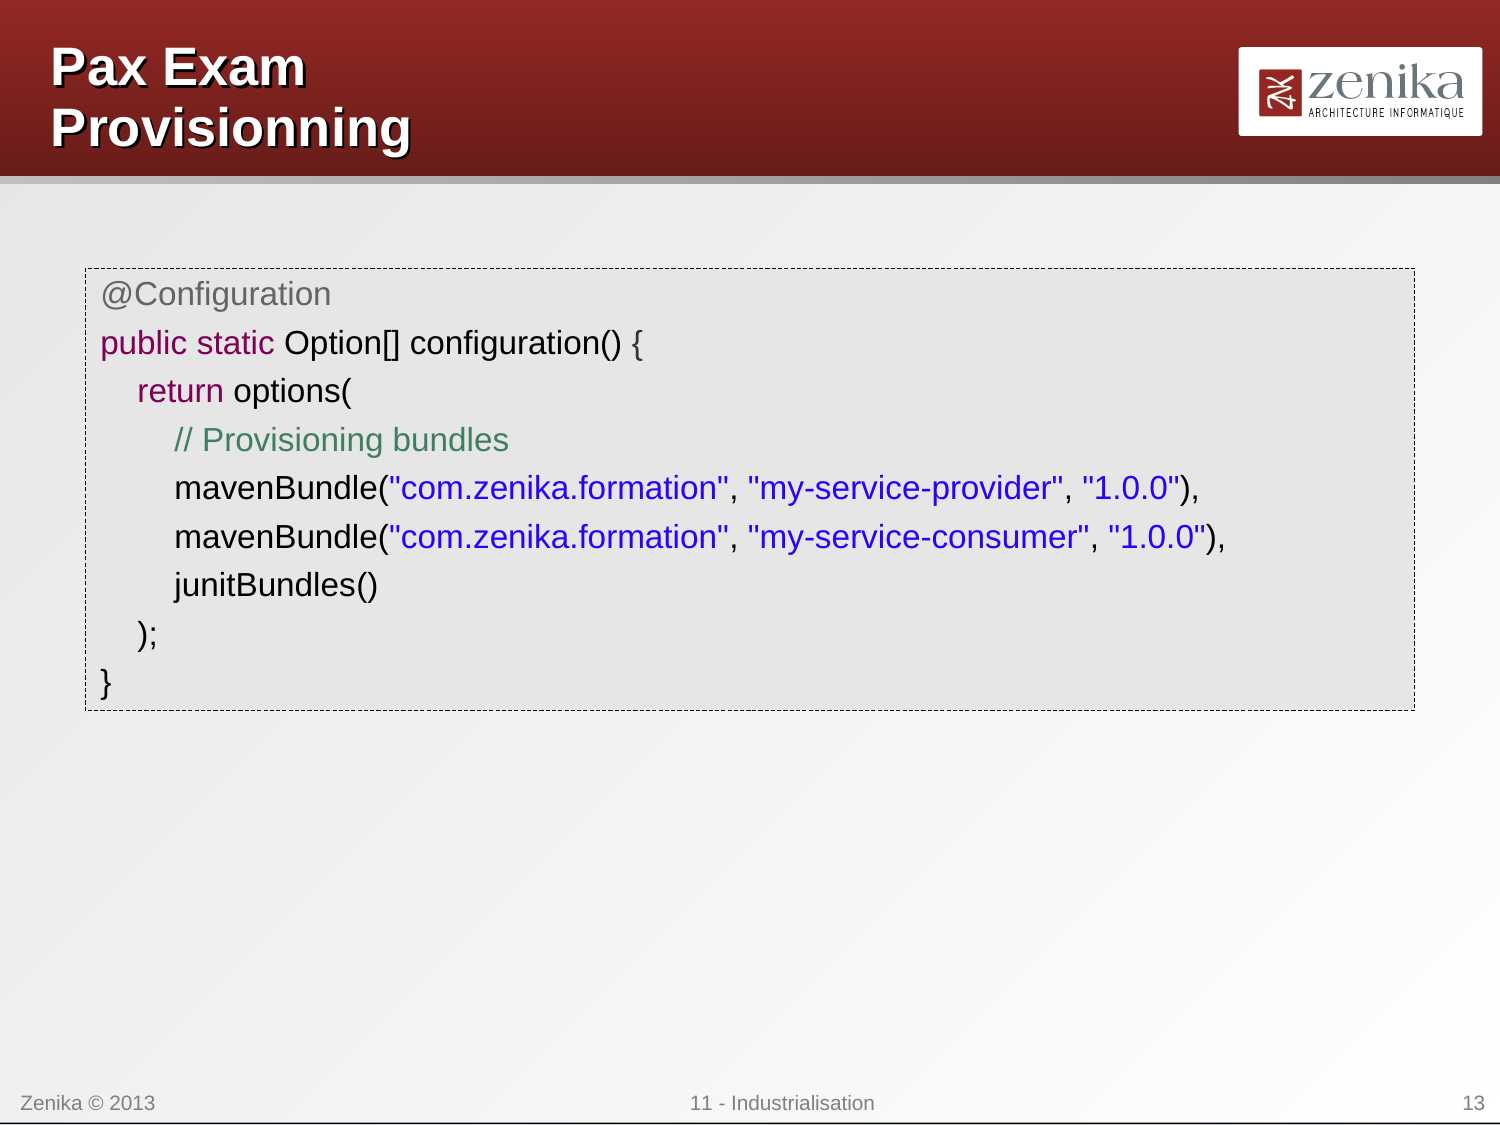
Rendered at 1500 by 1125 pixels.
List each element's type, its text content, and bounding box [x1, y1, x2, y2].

list @Configuration public static Option[] configuration() { return options( // Provisioning bundles mavenBundle("com.zenika.formation", "my-service-provider", "1.0.0"), mavenBundle("com.zenika.formation", "my-service-consumer", "1.0.0"), junitBundles() ); } [85, 268, 1415, 711]
title Pax Exam Provisionning [50, 15, 1206, 180]
picture [1257, 58, 1464, 125]
